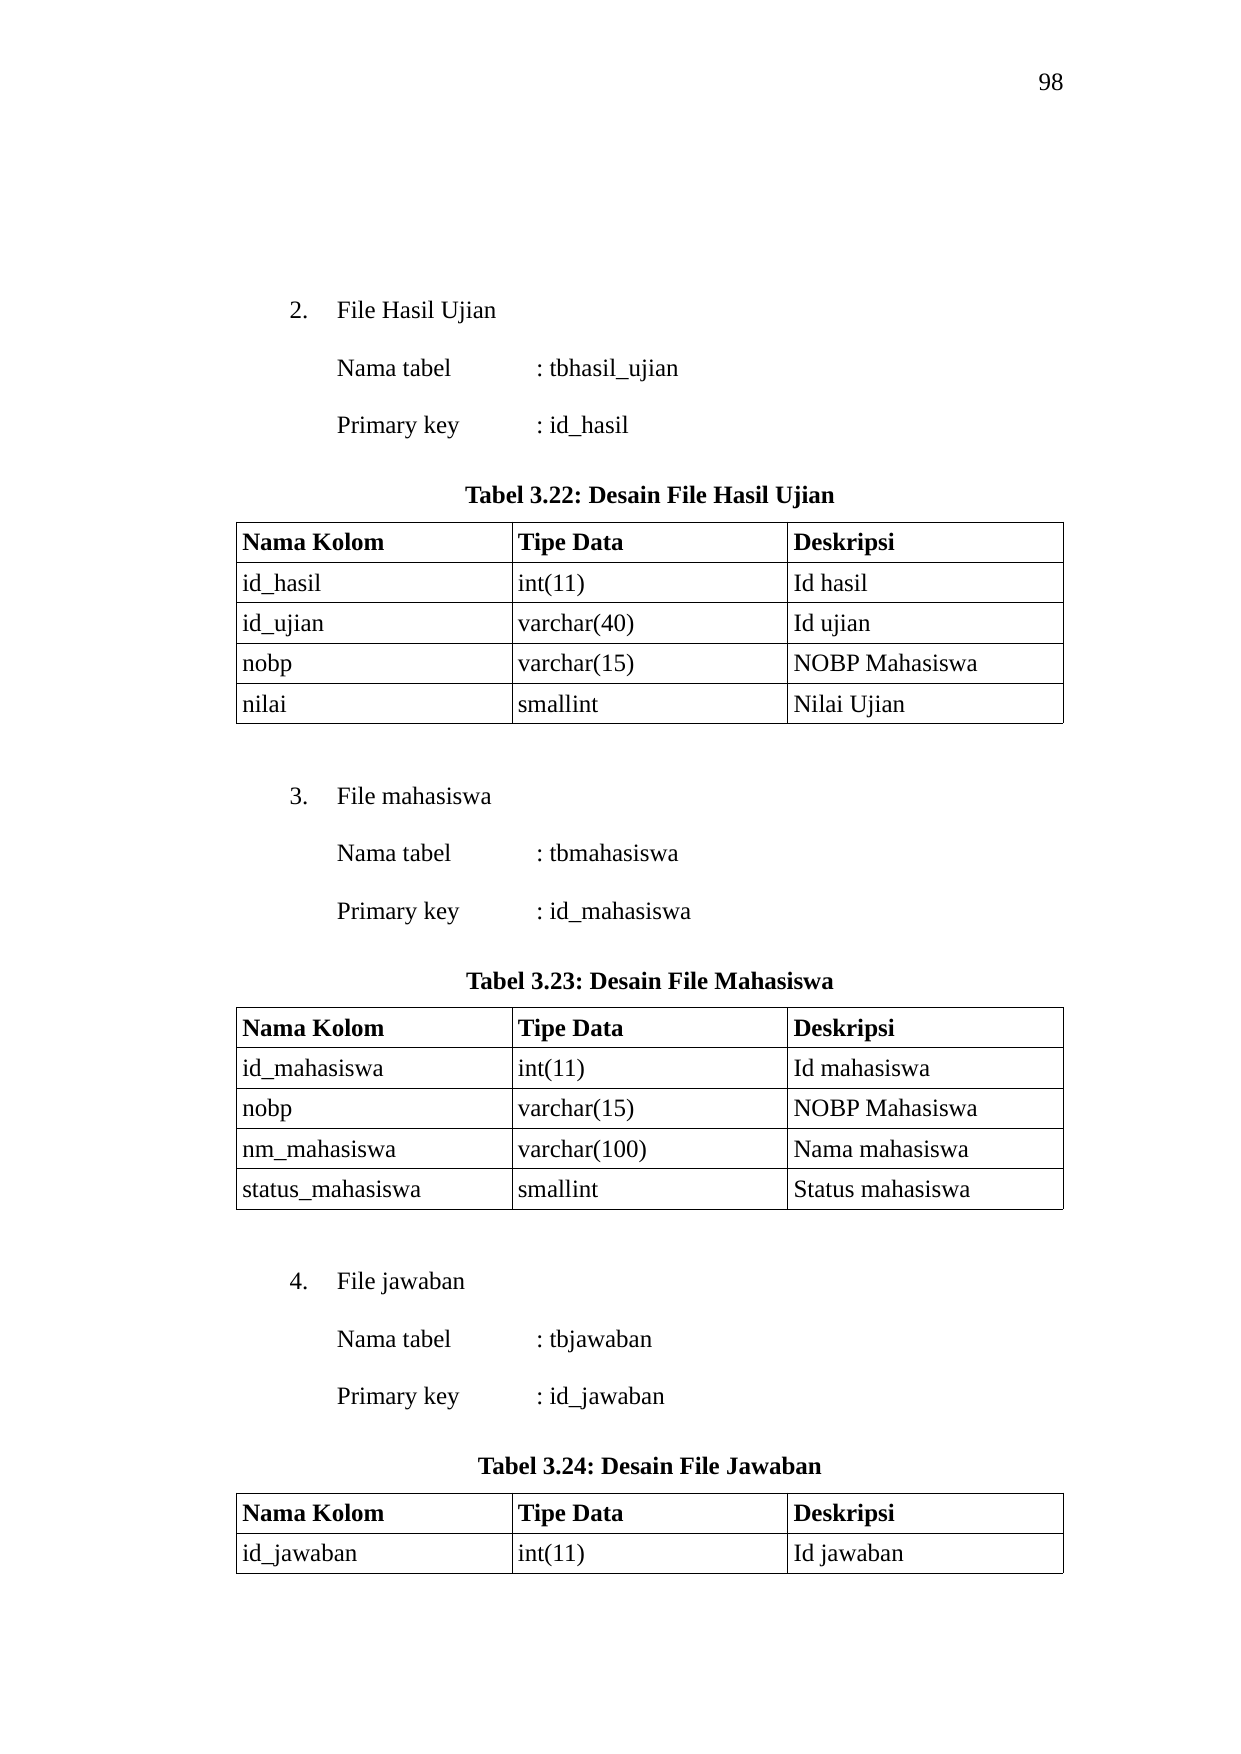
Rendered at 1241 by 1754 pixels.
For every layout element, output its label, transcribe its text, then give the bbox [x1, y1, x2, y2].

table_cell varchar(100) [513, 1129, 787, 1168]
table_cell Id ujian [788, 603, 1063, 642]
table_cell smallint [513, 684, 787, 723]
list Nama tabel : tbjawaban [289, 1324, 1063, 1352]
table_cell int(11) [513, 1534, 787, 1573]
table_cell nilai [237, 684, 512, 723]
table_cell Nama mahasiswa [788, 1129, 1063, 1168]
list File jawaban [289, 1266, 1063, 1295]
table_cell NOBP Mahasiswa [788, 1089, 1063, 1128]
table_cell id_ujian [237, 603, 512, 642]
table_cell id_hasil [237, 563, 512, 602]
table_cell nobp [237, 1089, 512, 1128]
table_cell status_mahasiswa [237, 1169, 512, 1208]
table_cell nm_mahasiswa [237, 1129, 512, 1168]
table_cell Id hasil [788, 563, 1063, 602]
table_cell id_mahasiswa [237, 1048, 512, 1088]
table_cell Nilai Ujian [788, 684, 1063, 723]
list Primary key : id_jawaban [289, 1381, 1063, 1410]
table_cell id_jawaban [237, 1534, 512, 1573]
list File Hasil Ujian [289, 295, 1063, 324]
text Tabel 3.23: Desain File Mahasiswa [236, 966, 1063, 994]
table_cell NOBP Mahasiswa [788, 644, 1063, 683]
table_header Deskripsi [788, 523, 1063, 562]
list Nama tabel : tbhasil_ujian [289, 353, 1063, 382]
table_cell Id mahasiswa [788, 1048, 1063, 1088]
table_cell int(11) [513, 1048, 787, 1088]
table_cell varchar(40) [513, 603, 787, 642]
text Tabel 3.24: Desain File Jawaban [236, 1451, 1063, 1480]
table_cell smallint [513, 1169, 787, 1208]
table_header Deskripsi [788, 1494, 1063, 1533]
table_header Tipe Data [513, 1008, 787, 1047]
table_cell varchar(15) [513, 1089, 787, 1128]
list Primary key : id_mahasiswa [289, 896, 1063, 924]
text Tabel 3.22: Desain File Hasil Ujian [236, 480, 1063, 509]
table_header Tipe Data [513, 1494, 787, 1533]
table_header Nama Kolom [237, 523, 512, 562]
list File mahasiswa [289, 781, 1063, 809]
table_header Nama Kolom [237, 1494, 512, 1533]
list Nama tabel : tbmahasiswa [289, 838, 1063, 867]
table_cell varchar(15) [513, 644, 787, 683]
table_header Nama Kolom [237, 1008, 512, 1047]
table_cell Id jawaban [788, 1534, 1063, 1573]
table_cell Status mahasiswa [788, 1169, 1063, 1208]
table_header Deskripsi [788, 1008, 1063, 1047]
table_cell nobp [237, 644, 512, 683]
table_cell int(11) [513, 563, 787, 602]
list Primary key : id_hasil [289, 410, 1063, 439]
table_header Tipe Data [513, 523, 787, 562]
